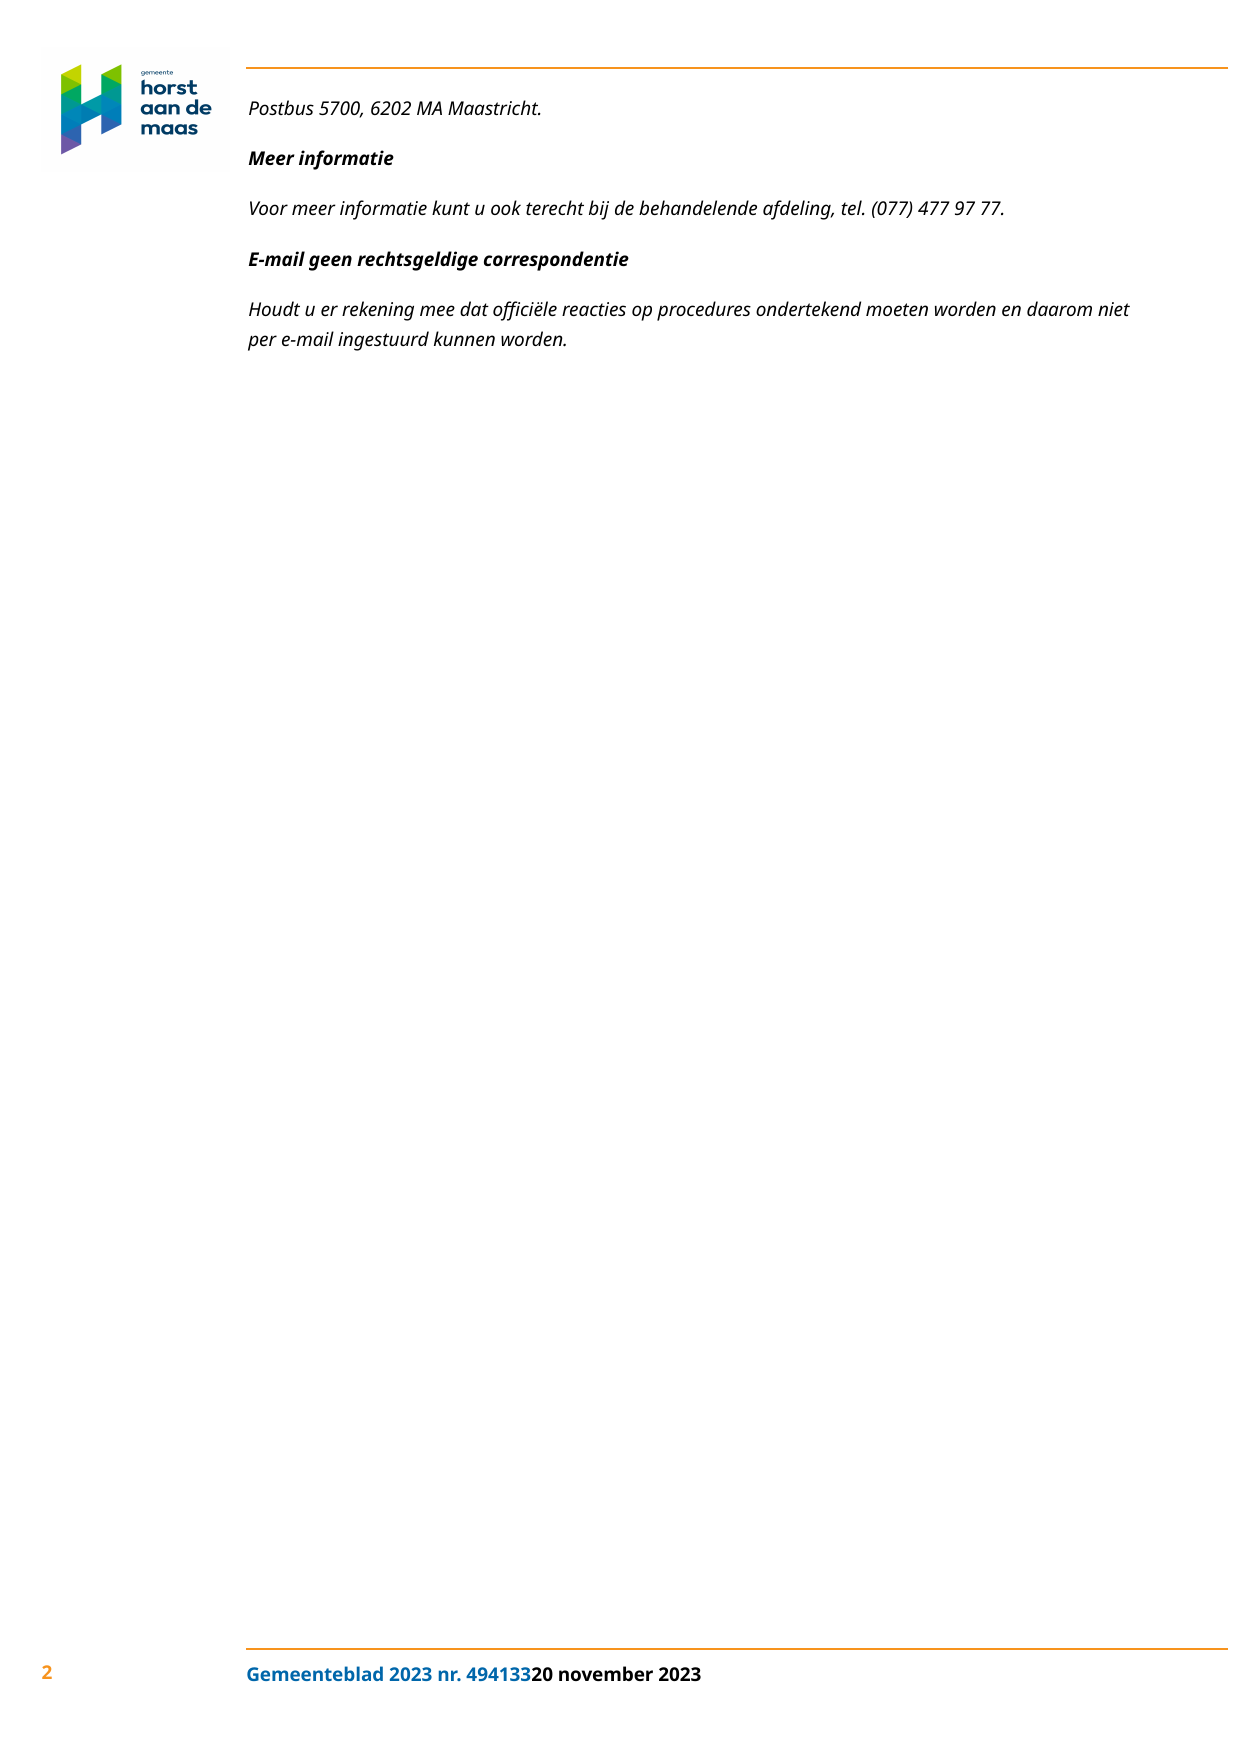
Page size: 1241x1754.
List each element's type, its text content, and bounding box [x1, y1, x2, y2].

text E-mail geen rechtsgeldige correspondentie [248, 246, 1152, 272]
text Meer informatie [248, 145, 1152, 171]
text Voor meer informatie kunt u ook terecht bij de behandelende afdeling, tel. (077) 477 97 77. [248, 196, 1152, 221]
picture [41, 47, 231, 172]
text Houdt u er rekening mee dat officiële reacties op procedures ondertekend moeten worden en daarom niet per e-mail ingestuurd kunnen worden. [248, 296, 1152, 352]
text Postbus 5700, 6202 MA Maastricht. [248, 95, 1152, 121]
